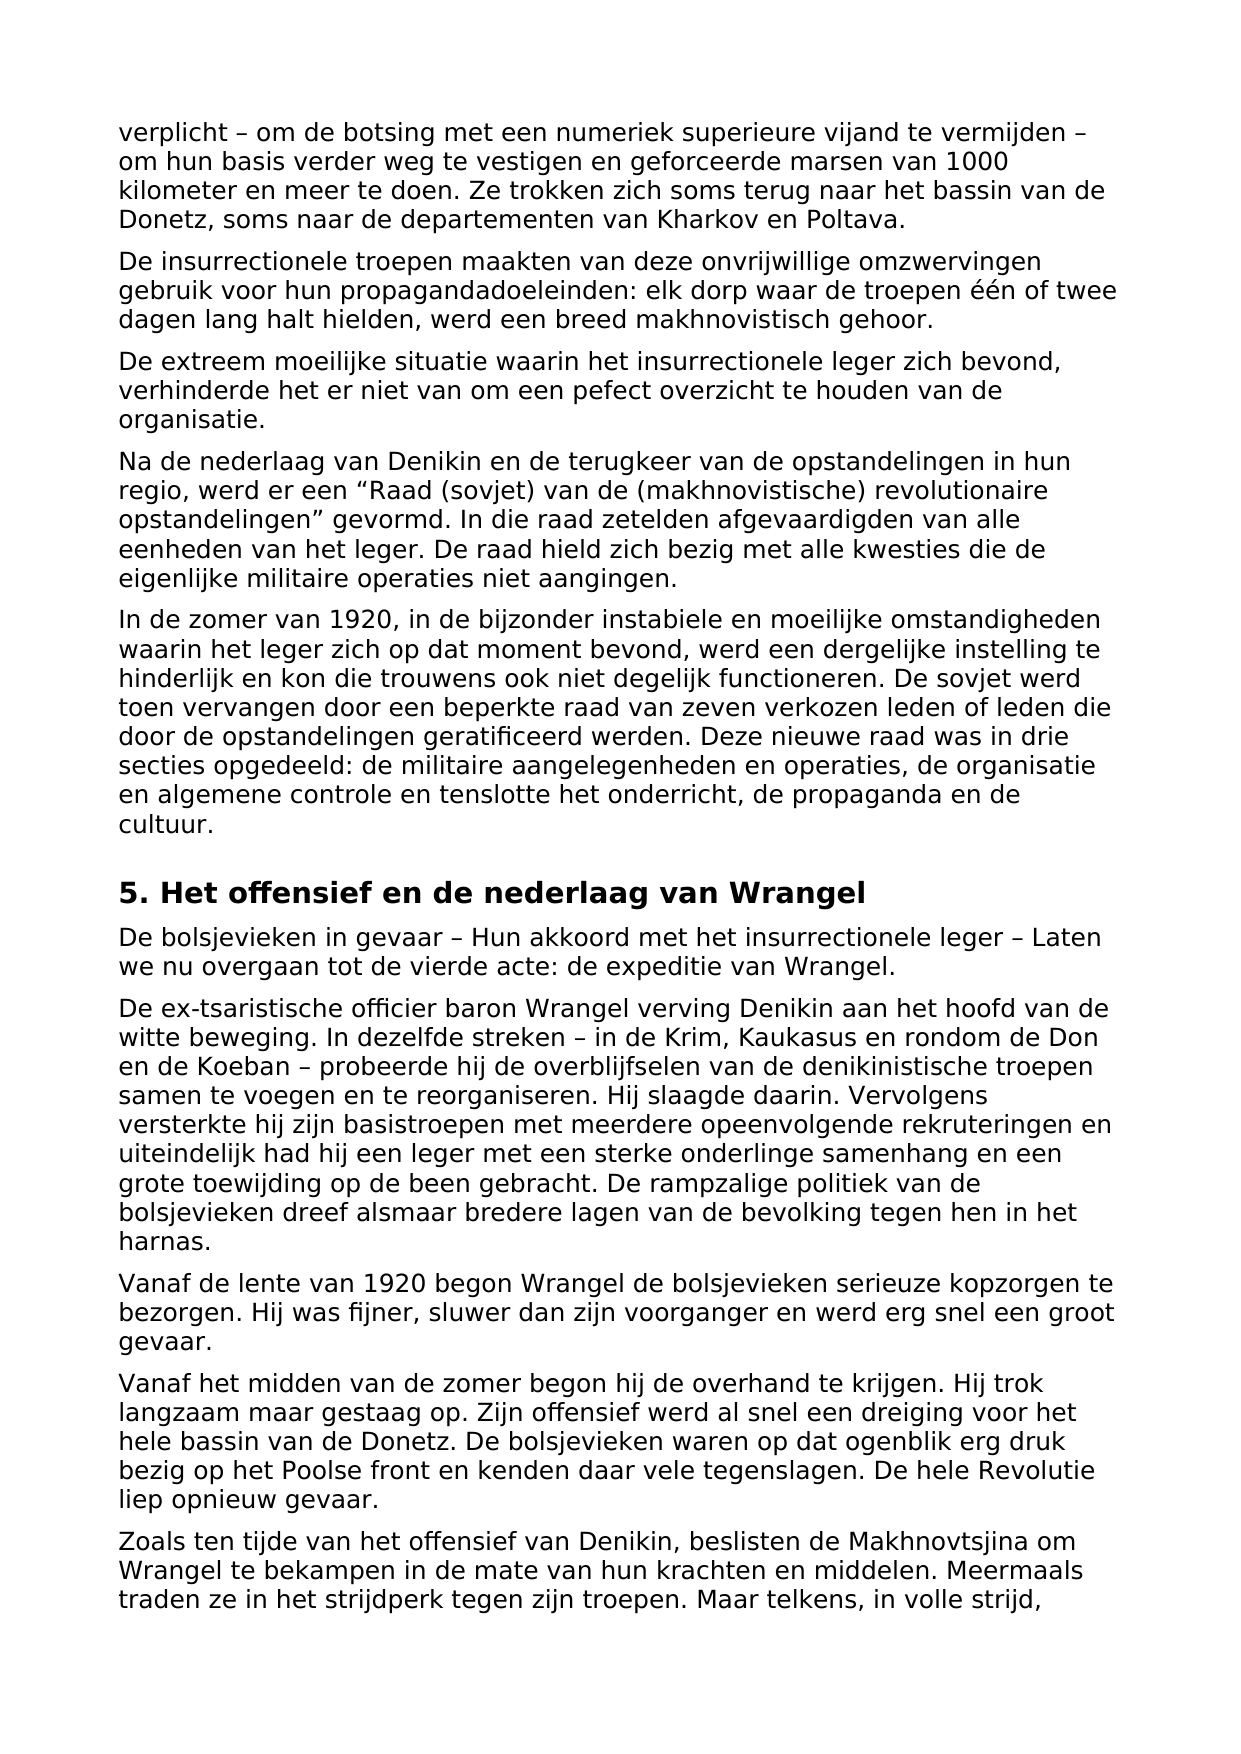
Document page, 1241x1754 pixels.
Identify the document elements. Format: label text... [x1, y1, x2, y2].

text De bolsjevieken in gevaar – Hun akkoord met het insurrectionele leger – Laten we nu overgaan tot de vierde acte: de expeditie van Wrangel. [118, 923, 1122, 981]
text Vanaf de lente van 1920 begon Wrangel de bolsjevieken serieuze kopzorgen te bezorgen. Hij was fijner, sluwer dan zijn voorganger en werd erg snel een groot gevaar. [118, 1269, 1122, 1356]
text Zoals ten tijde van het offensief van Denikin, beslisten de Makhnovtsjina om Wrangel te bekampen in de mate van hun krachten en middelen. Meermaals traden ze in het strijdperk tegen zijn troepen. Maar telkens, in volle strijd, [118, 1527, 1122, 1614]
text verplicht – om de botsing met een numeriek superieure vijand te vermijden – om hun basis verder weg te vestigen en geforceerde marsen van 1000 kilometer en meer te doen. Ze trokken zich soms terug naar het bassin van de Donetz, soms naar de departementen van Kharkov en Poltava. [118, 118, 1122, 235]
text Vanaf het midden van de zomer begon hij de overhand te krijgen. Hij trok langzaam maar gestaag op. Zijn offensief werd al snel een dreiging voor het hele bassin van de Donetz. De bolsjevieken waren op dat ogenblik erg druk bezig op het Poolse front en kenden daar vele tegenslagen. De hele Revolutie liep opnieuw gevaar. [118, 1369, 1122, 1514]
text De insurrectionele troepen maakten van deze onvrijwillige omzwervingen gebruik voor hun propagandadoeleinden: elk dorp waar de troepen één of twee dagen lang halt hielden, werd een breed makhnovistisch gehoor. [118, 247, 1122, 335]
text In de zomer van 1920, in de bijzonder instabiele en moeilijke omstandigheden waarin het leger zich op dat moment bevond, werd een dergelijke instelling te hinderlijk en kon die trouwens ook niet degelijk functioneren. De sovjet werd toen vervangen door een beperkte raad van zeven verkozen leden of leden die door de opstandelingen geratificeerd werden. Deze nieuwe raad was in drie secties opgedeeld: de militaire aangelegenheden en operaties, de organisatie en algemene controle en tenslotte het onderricht, de propaganda en de cultuur. [118, 606, 1122, 839]
subtitle 5. Het offensief en de nederlaag van Wrangel [118, 876, 1122, 910]
text Na de nederlaag van Denikin en de terugkeer van de opstandelingen in hun regio, werd er een “Raad (sovjet) van de (makhnovistische) revolutionaire opstandelingen” gevormd. In die raad zetelden afgevaardigden van alle eenheden van het leger. De raad hield zich bezig met alle kwesties die de eigenlijke militaire operaties niet aangingen. [118, 447, 1122, 593]
text De ex-tsaristische officier baron Wrangel verving Denikin aan het hoofd van de witte beweging. In dezelfde streken – in de Krim, Kaukasus en rondom de Don en de Koeban – probeerde hij de overblijfselen van de denikinistische troepen samen te voegen en te reorganiseren. Hij slaagde daarin. Vervolgens versterkte hij zijn basistroepen met meerdere opeenvolgende rekruteringen en uiteindelijk had hij een leger met een sterke onderlinge samenhang en een grote toewijding op de been gebracht. De rampzalige politiek van de bolsjevieken dreef alsmaar bredere lagen van de bevolking tegen hen in het harnas. [118, 994, 1122, 1256]
text De extreem moeilijke situatie waarin het insurrectionele leger zich bevond, verhinderde het er niet van om een pefect overzicht te houden van de organisatie. [118, 347, 1122, 435]
